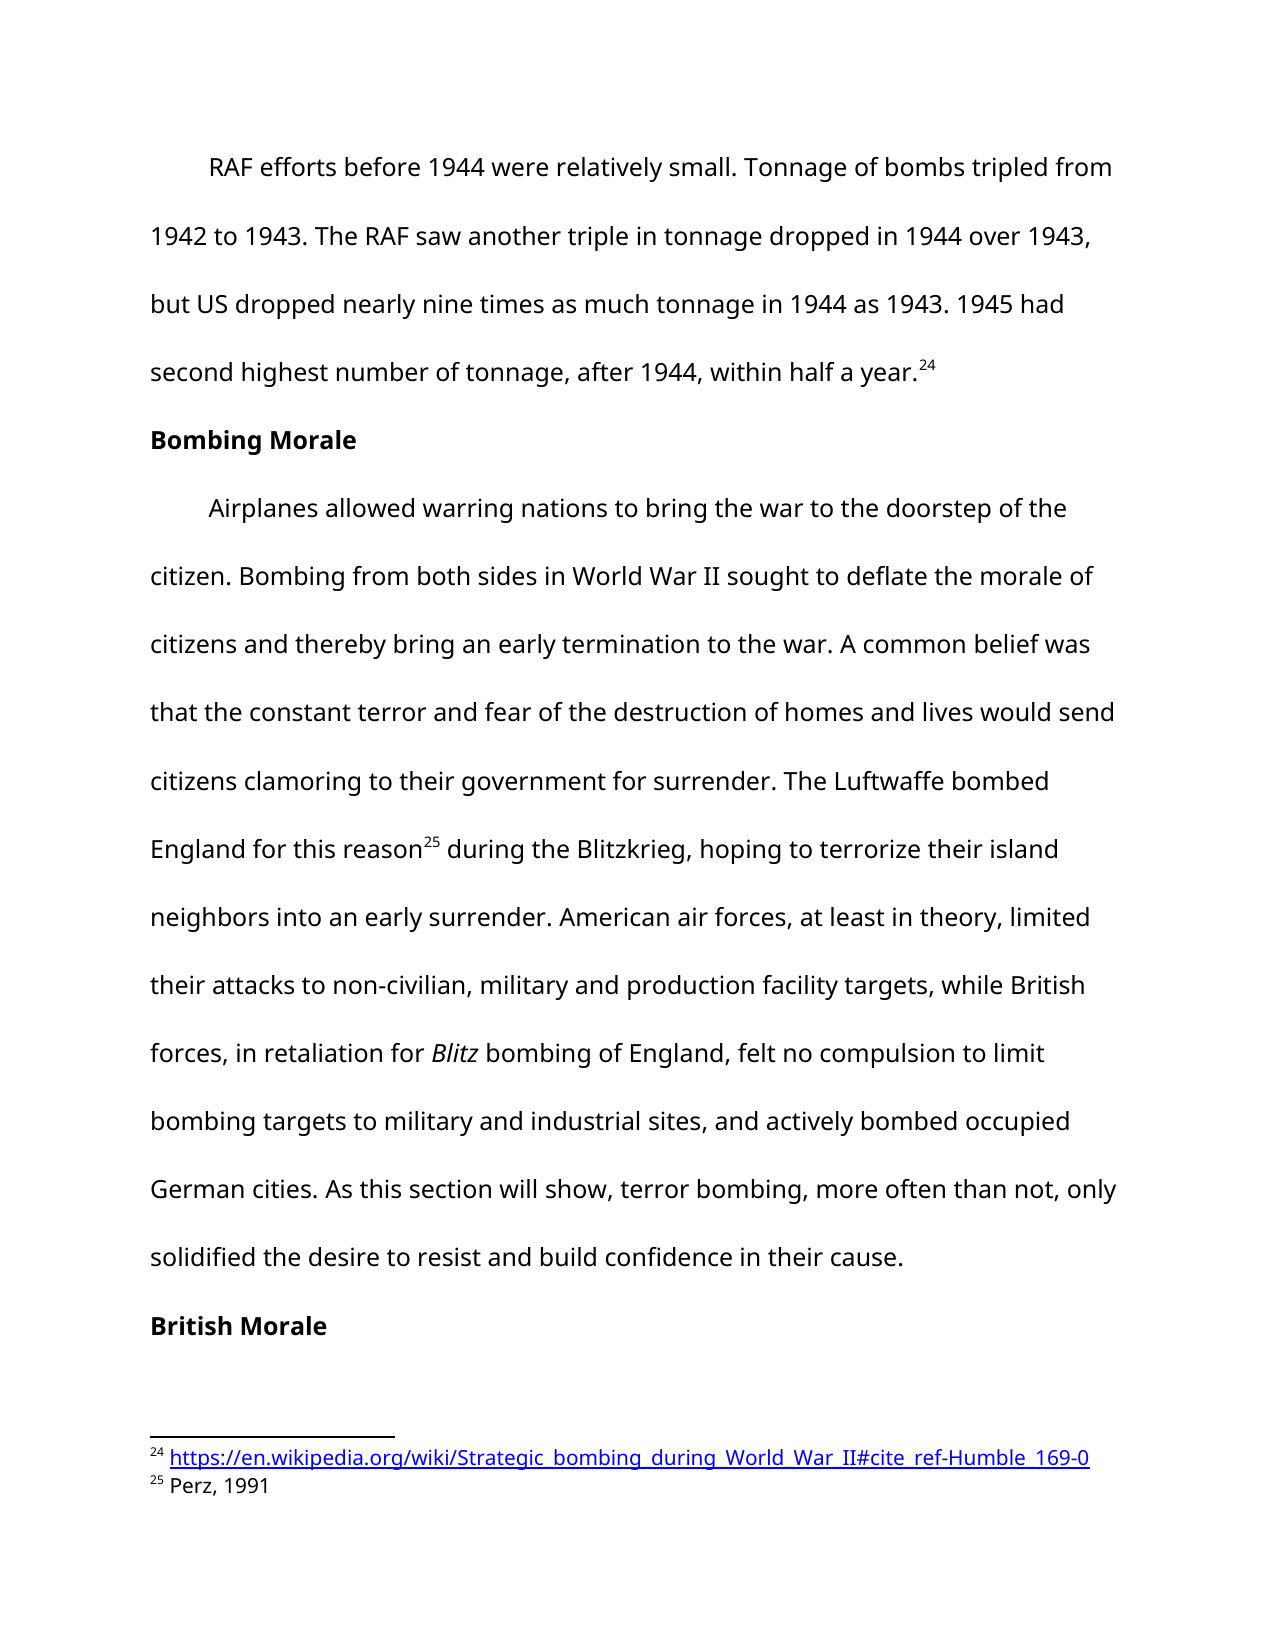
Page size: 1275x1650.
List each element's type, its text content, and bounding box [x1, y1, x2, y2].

text Airplanes allowed warring nations to bring the war to the doorstep of the citizen. Bombing from both sides in World War II sought to deflate the morale of citizens and thereby bring an early termination to the war. A common belief was that the constant terror and fear of the destruction of homes and lives would send citizens clamoring to their government for surrender. The Luftwaffe bombed England for this reason during the Blitzkrieg, hoping to terrorize their island neighbors into an early surrender. American air forces, at least in theory, limited their attacks to non-civilian, military and production facility targets, while British forces, in retaliation for Blitz bombing of England, felt no compulsion to limit bombing targets to military and industrial sites, and actively bombed occupied German cities. As this section will show, terror bombing, more often than not, only solidified the desire to resist and build confidence in their cause. [150, 491, 1125, 1274]
text Perz, 1991 [150, 1472, 1125, 1500]
text Bombing Morale [150, 422, 1125, 457]
text https://en.wikipedia.org/wiki/Strategic_bombing_during_World_War_II#cite_ref-Humble_169-0 [150, 1443, 1125, 1472]
text RAF efforts before 1944 were relatively small. Tonnage of bombs tripled from 1942 to 1943. The RAF saw another triple in tonnage dropped in 1944 over 1943, but US dropped nearly nine times as much tonnage in 1944 as 1943. 1945 had second highest number of tonnage, after 1944, within half a year. [150, 150, 1125, 388]
text British Morale [150, 1308, 1125, 1342]
